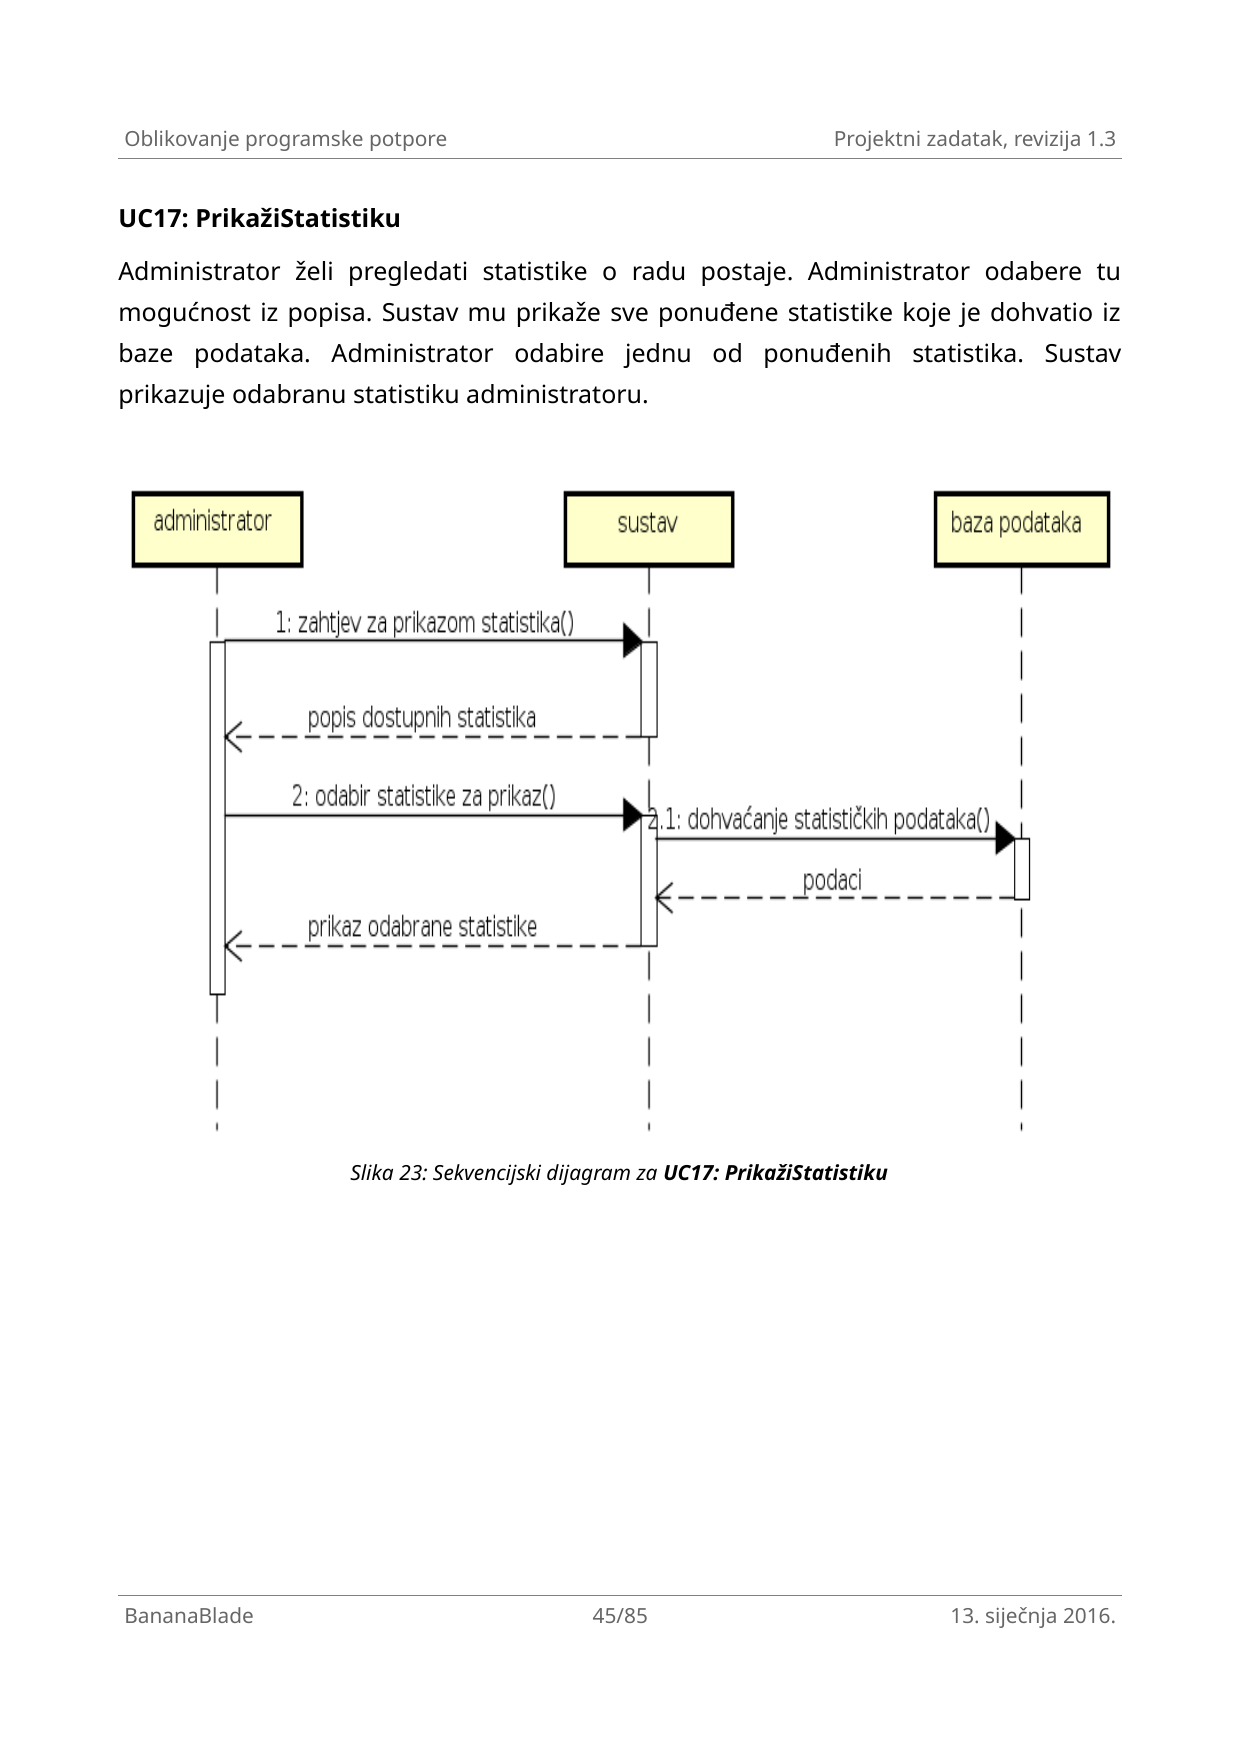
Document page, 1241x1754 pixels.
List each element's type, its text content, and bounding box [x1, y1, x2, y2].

text Slika 23: Sekvencijski dijagram za UC17: PrikažiStatistiku [118, 1153, 1122, 1186]
picture [118, 470, 1123, 1153]
subtitle UC17: PrikažiStatistiku [118, 201, 1122, 234]
text Administrator želi pregledati statistike o radu postaje. Administrator odabere tu mogućnost iz popisa. Sustav mu prikaže sve ponuđene statistike koje je dohvatio iz baze podataka. Administrator odabire jednu od ponuđenih statistika. Sustav prikazuje odabranu statistiku administratoru. [118, 254, 1122, 410]
